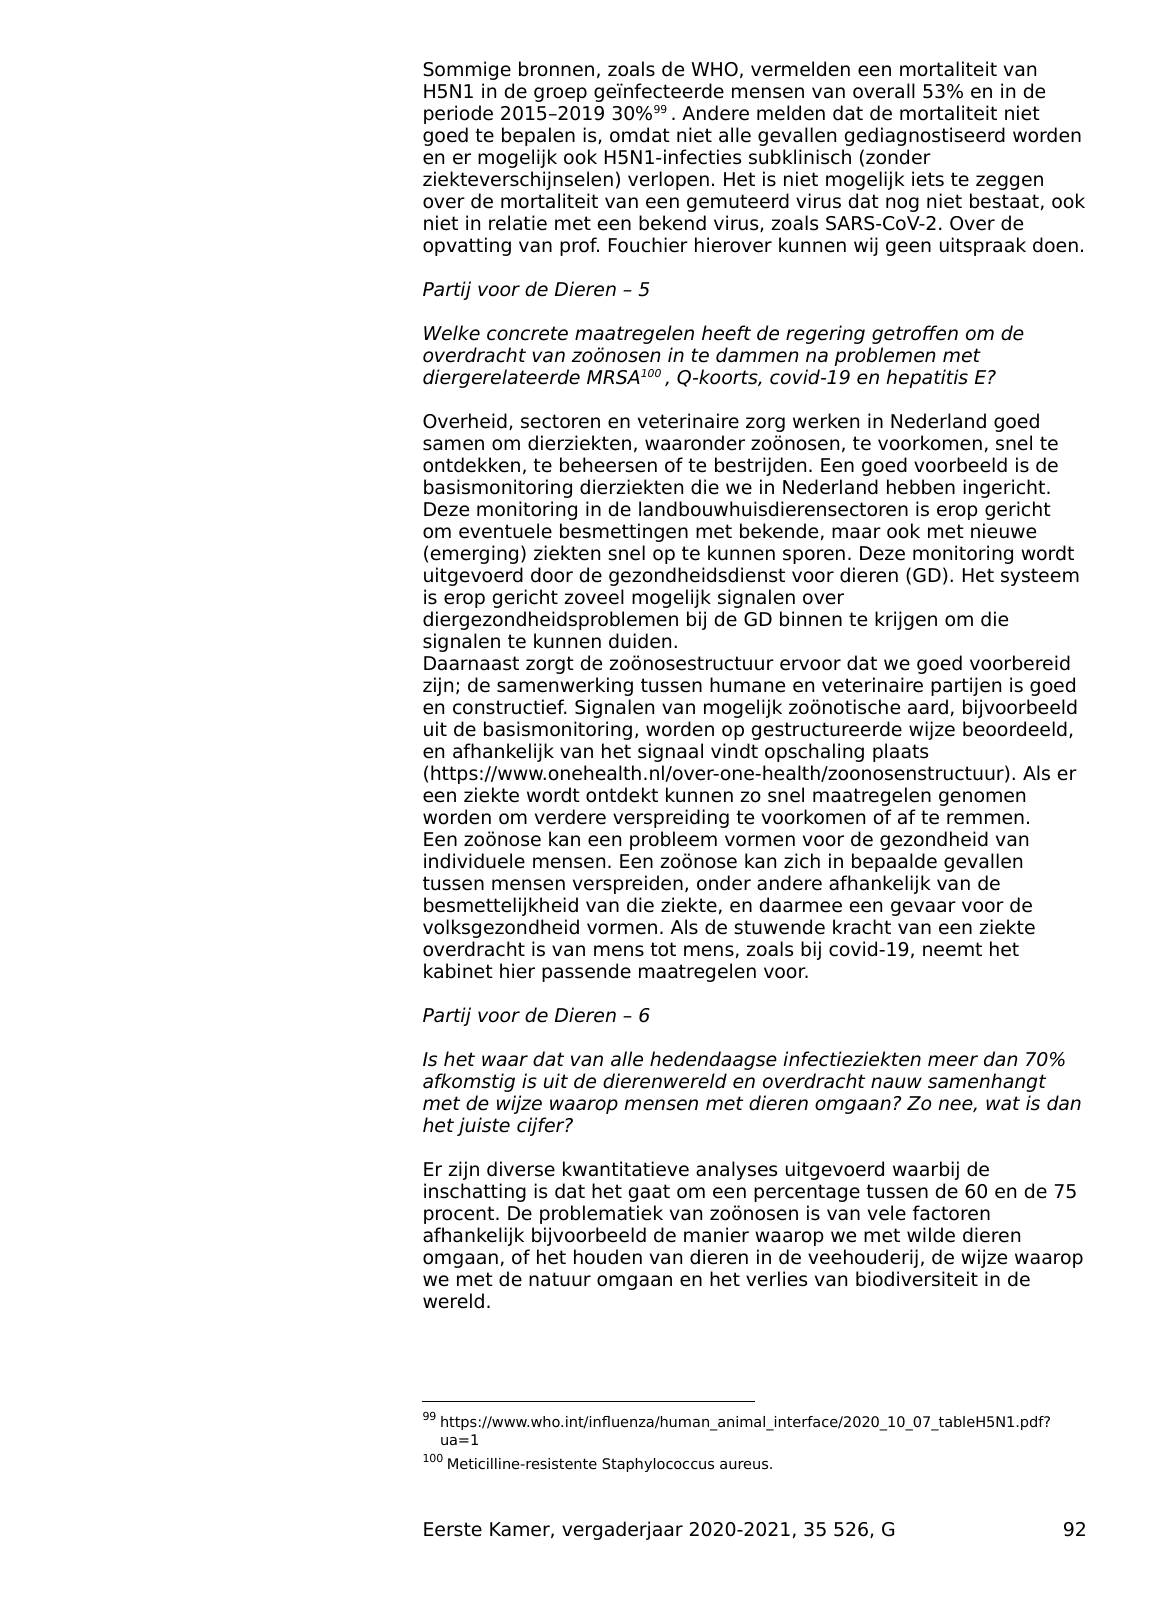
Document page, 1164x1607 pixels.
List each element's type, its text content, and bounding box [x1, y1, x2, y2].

text Overheid, sectoren en veterinaire zorg werken in Nederland goed samen om dierziekten, waaronder zoönosen, te voorkomen, snel te ontdekken, te beheersen of te bestrijden. Een goed voorbeeld is de basismonitoring dierziekten die we in Nederland hebben ingericht. Deze monitoring in de landbouwhuisdierensectoren is erop gericht om eventuele besmettingen met bekende, maar ook met nieuwe (emerging) ziekten snel op te kunnen sporen. Deze monitoring wordt uitgevoerd door de gezondheidsdienst voor dieren (GD). Het systeem is erop gericht zoveel mogelijk signalen over diergezondheidsproblemen bij de GD binnen te krijgen om die signalen te kunnen duiden. [422, 411, 1087, 653]
text Welke concrete maatregelen heeft de regering getroffen om de overdracht van zoönosen in te dammen na problemen met diergerelateerde MRSA, Q-koorts, covid-19 en hepatitis E? [422, 323, 1087, 389]
subtitle Partij voor de Dieren – 5 [422, 279, 1087, 301]
text Sommige bronnen, zoals de WHO, vermelden een mortaliteit van H5N1 in de groep geïnfecteerde mensen van overall 53% en in de periode 2015–2019 30%. Andere melden dat de mortaliteit niet goed te bepalen is, omdat niet alle gevallen gediagnostiseerd worden en er mogelijk ook H5N1-infecties subklinisch (zonder ziekteverschijnselen) verlopen. Het is niet mogelijk iets te zeggen over de mortaliteit van een gemuteerd virus dat nog niet bestaat, ook niet in relatie met een bekend virus, zoals SARS-CoV-2. Over de opvatting van prof. Fouchier hierover kunnen wij geen uitspraak doen. [422, 59, 1087, 257]
text Een zoönose kan een probleem vormen voor de gezondheid van individuele mensen. Een zoönose kan zich in bepaalde gevallen tussen mensen verspreiden, onder andere afhankelijk van de besmettelijkheid van die ziekte, en daarmee een gevaar voor de volksgezondheid vormen. Als de stuwende kracht van een ziekte overdracht is van mens tot mens, zoals bij covid-19, neemt het kabinet hier passende maatregelen voor. [422, 829, 1087, 983]
text Daarnaast zorgt de zoönosestructuur ervoor dat we goed voorbereid zijn; de samenwerking tussen humane en veterinaire partijen is goed en constructief. Signalen van mogelijk zoönotische aard, bijvoorbeeld uit de basismonitoring, worden op gestructureerde wijze beoordeeld, en afhankelijk van het signaal vindt opschaling plaats (https://www.onehealth.nl/over-one-health/zoonosenstructuur). Als er een ziekte wordt ontdekt kunnen zo snel maatregelen genomen worden om verdere verspreiding te voorkomen of af te remmen. [422, 653, 1087, 829]
text Is het waar dat van alle hedendaagse infectieziekten meer dan 70% afkomstig is uit de dierenwereld en overdracht nauw samenhangt met de wijze waarop mensen met dieren omgaan? Zo nee, wat is dan het juiste cijfer? [422, 1049, 1087, 1137]
subtitle Partij voor de Dieren – 6 [422, 1005, 1087, 1027]
text Er zijn diverse kwantitatieve analyses uitgevoerd waarbij de inschatting is dat het gaat om een percentage tussen de 60 en de 75 procent. De problematiek van zoönosen is van vele factoren afhankelijk bijvoorbeeld de manier waarop we met wilde dieren omgaan, of het houden van dieren in de veehouderij, de wijze waarop we met de natuur omgaan en het verlies van biodiversiteit in de wereld. [422, 1159, 1087, 1313]
text Meticilline-resistente Staphylococcus aureus. [422, 1452, 1087, 1474]
text https://www.who.int/influenza/human_animal_interface/2020_10_07_tableH5N1.pdf?ua=1 [422, 1410, 1087, 1449]
